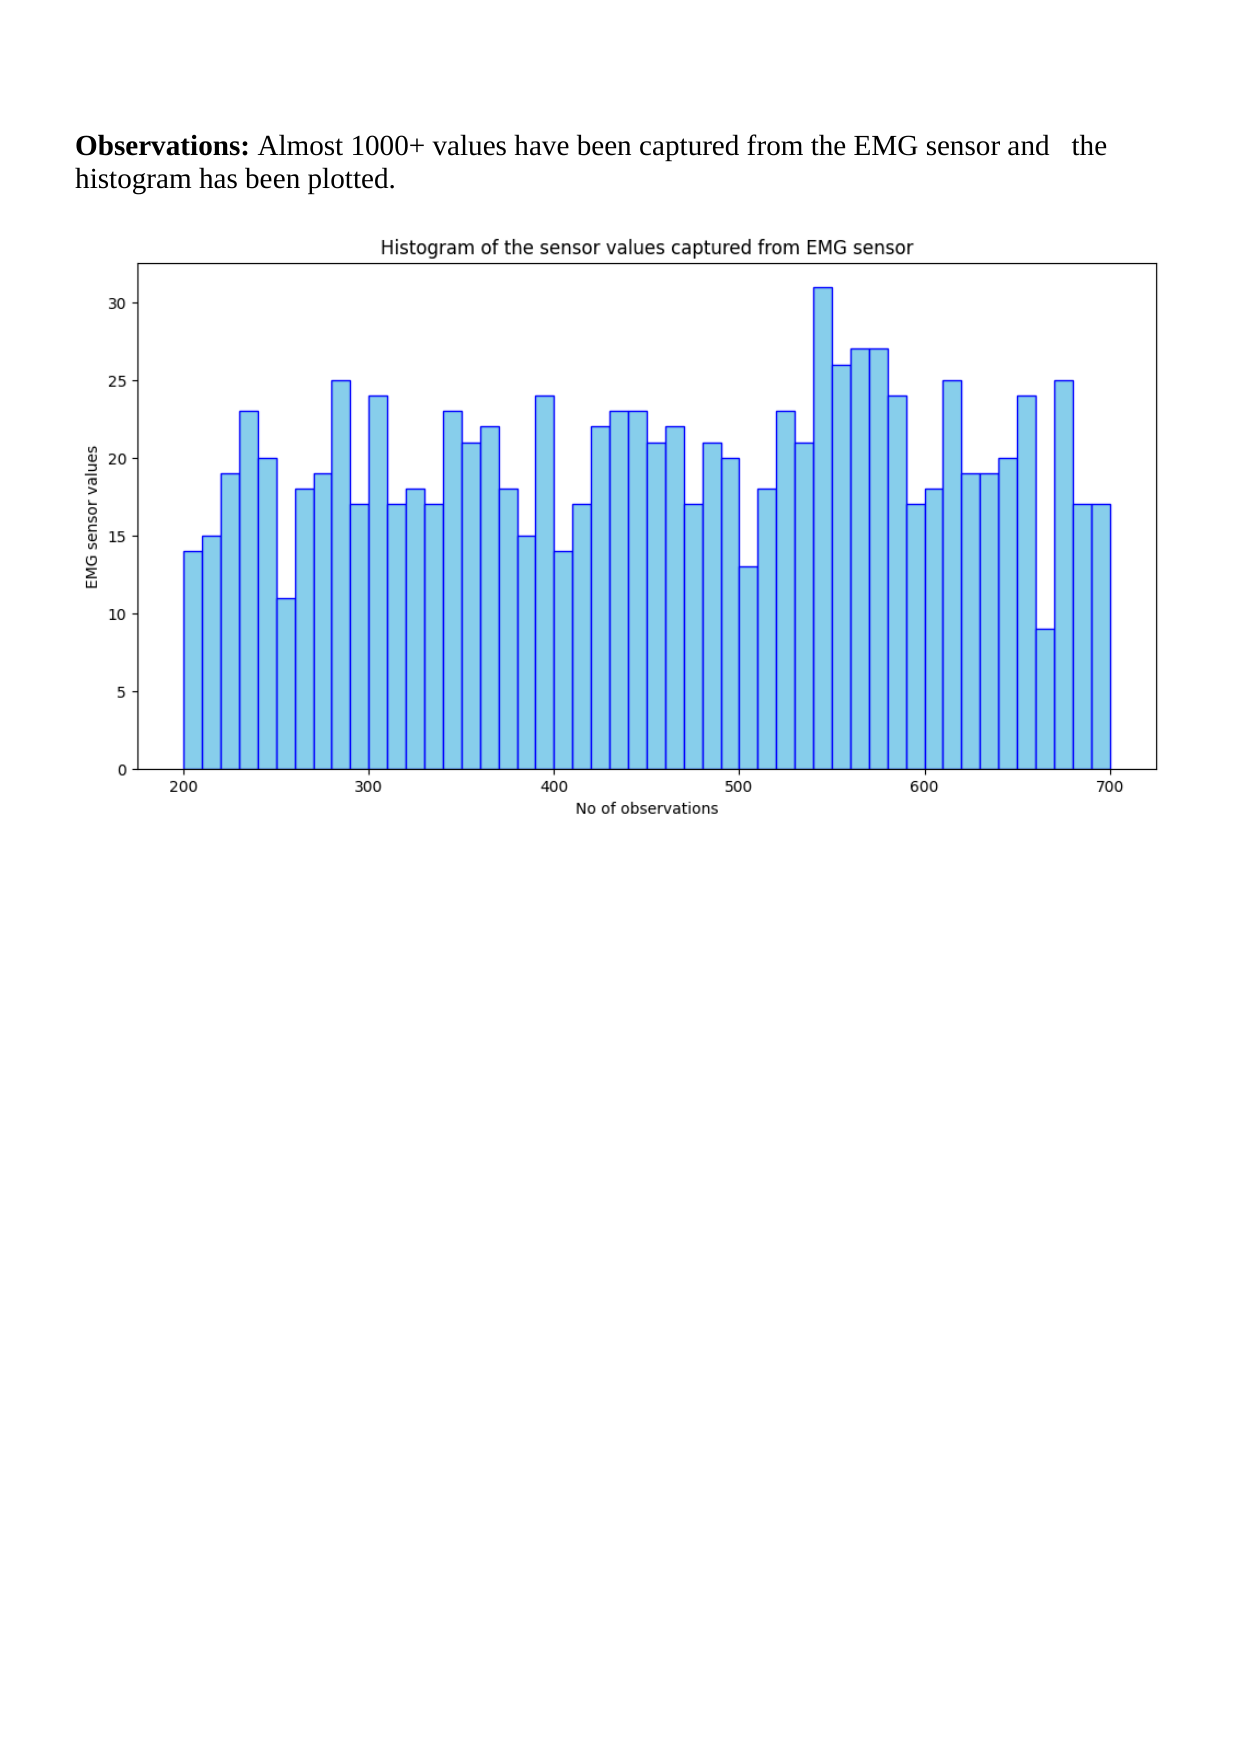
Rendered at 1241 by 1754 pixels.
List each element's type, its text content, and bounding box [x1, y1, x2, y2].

picture [75, 228, 1166, 827]
text Observations: Almost 1000+ values have been captured from the EMG sensor and the histogram has been plotted. [75, 128, 1165, 195]
